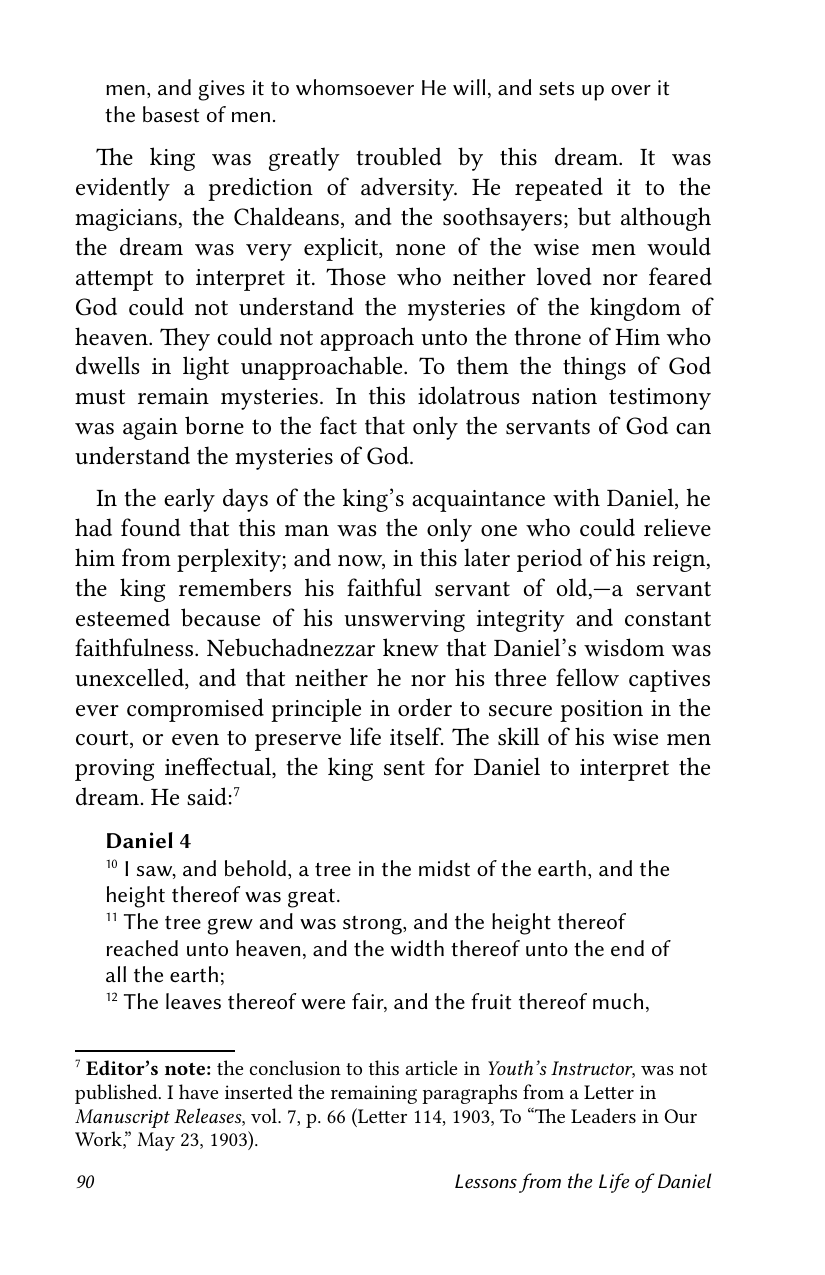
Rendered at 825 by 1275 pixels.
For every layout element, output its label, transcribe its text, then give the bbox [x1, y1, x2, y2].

text Daniel 4 [105, 828, 712, 854]
text In the early days of the king’s acquaintance with Daniel, he had found that this man was the only one who could relieve him from perplexity; and now, in this later period of his reign, the king remembers his faithful servant of old,—a servant esteemed because of his unswerving integrity and constant faithfulness. Nebuchadnezzar knew that Daniel’s wisdom was unexcelled, and that neither he nor his three fellow captives ever compromised principle in order to secure position in the court, or even to preserve life itself. The skill of his wise men proving ineffectual, the king sent for Daniel to interpret the dream. He said: [75, 484, 712, 812]
text 12 The leaves thereof were fair, and the fruit thereof much, [105, 989, 682, 1015]
text 10 I saw, and behold, a tree in the midst of the earth, and the height thereof was great. [105, 856, 682, 908]
text Editor’s note: the conclusion to this article in Youth’s Instructor, was not published. I have inserted the remaining paragraphs from a Letter in Manuscript Releases, vol. 7, p. 66 (Letter 114, 1903, To “The Leaders in Our Work,” May 23, 1903). [75, 1057, 712, 1152]
text men, and gives it to whomsoever He will, and sets up over it the basest of men. [105, 75, 682, 128]
text 11 The tree grew and was strong, and the height thereof reached unto heaven, and the width thereof unto the end of all the earth; [105, 909, 682, 988]
text The king was greatly troubled by this dream. It was evidently a prediction of adversity. He repeated it to the magicians, the Chaldeans, and the soothsayers; but although the dream was very explicit, none of the wise men would attempt to interpret it. Those who neither loved nor feared God could not understand the mysteries of the kingdom of heaven. They could not approach unto the throne of Him who dwells in light unapproachable. To them the things of God must remain mysteries. In this idolatrous nation testimony was again borne to the fact that only the servants of God can understand the mysteries of God. [75, 143, 712, 471]
